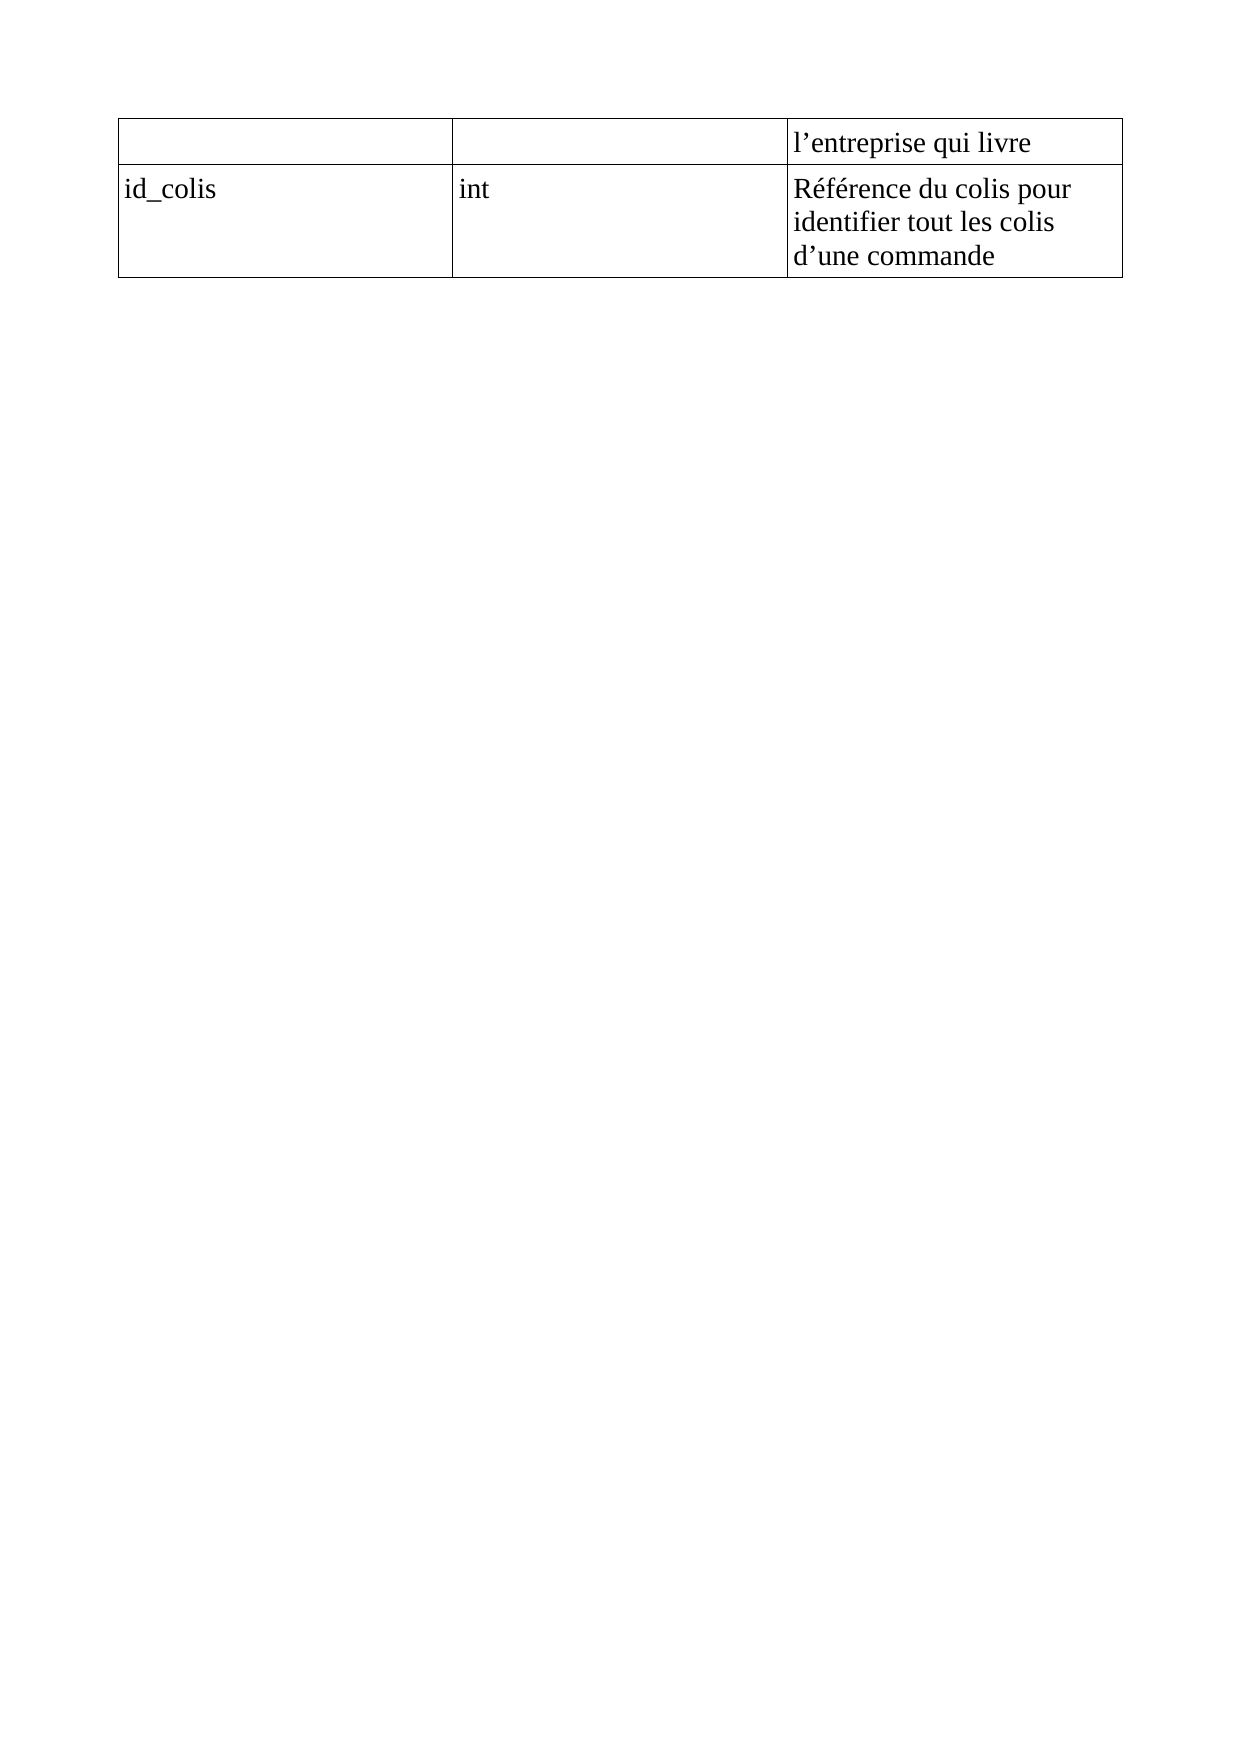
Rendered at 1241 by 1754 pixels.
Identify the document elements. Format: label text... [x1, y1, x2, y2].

table_cell id_colis [119, 165, 452, 277]
table_cell int [453, 165, 787, 277]
table_cell [119, 119, 452, 164]
table_cell l’entreprise qui livre [788, 119, 1122, 164]
table_cell Référence du colis pour identifier tout les colis d’une commande [788, 165, 1122, 277]
table_cell [453, 119, 787, 164]
